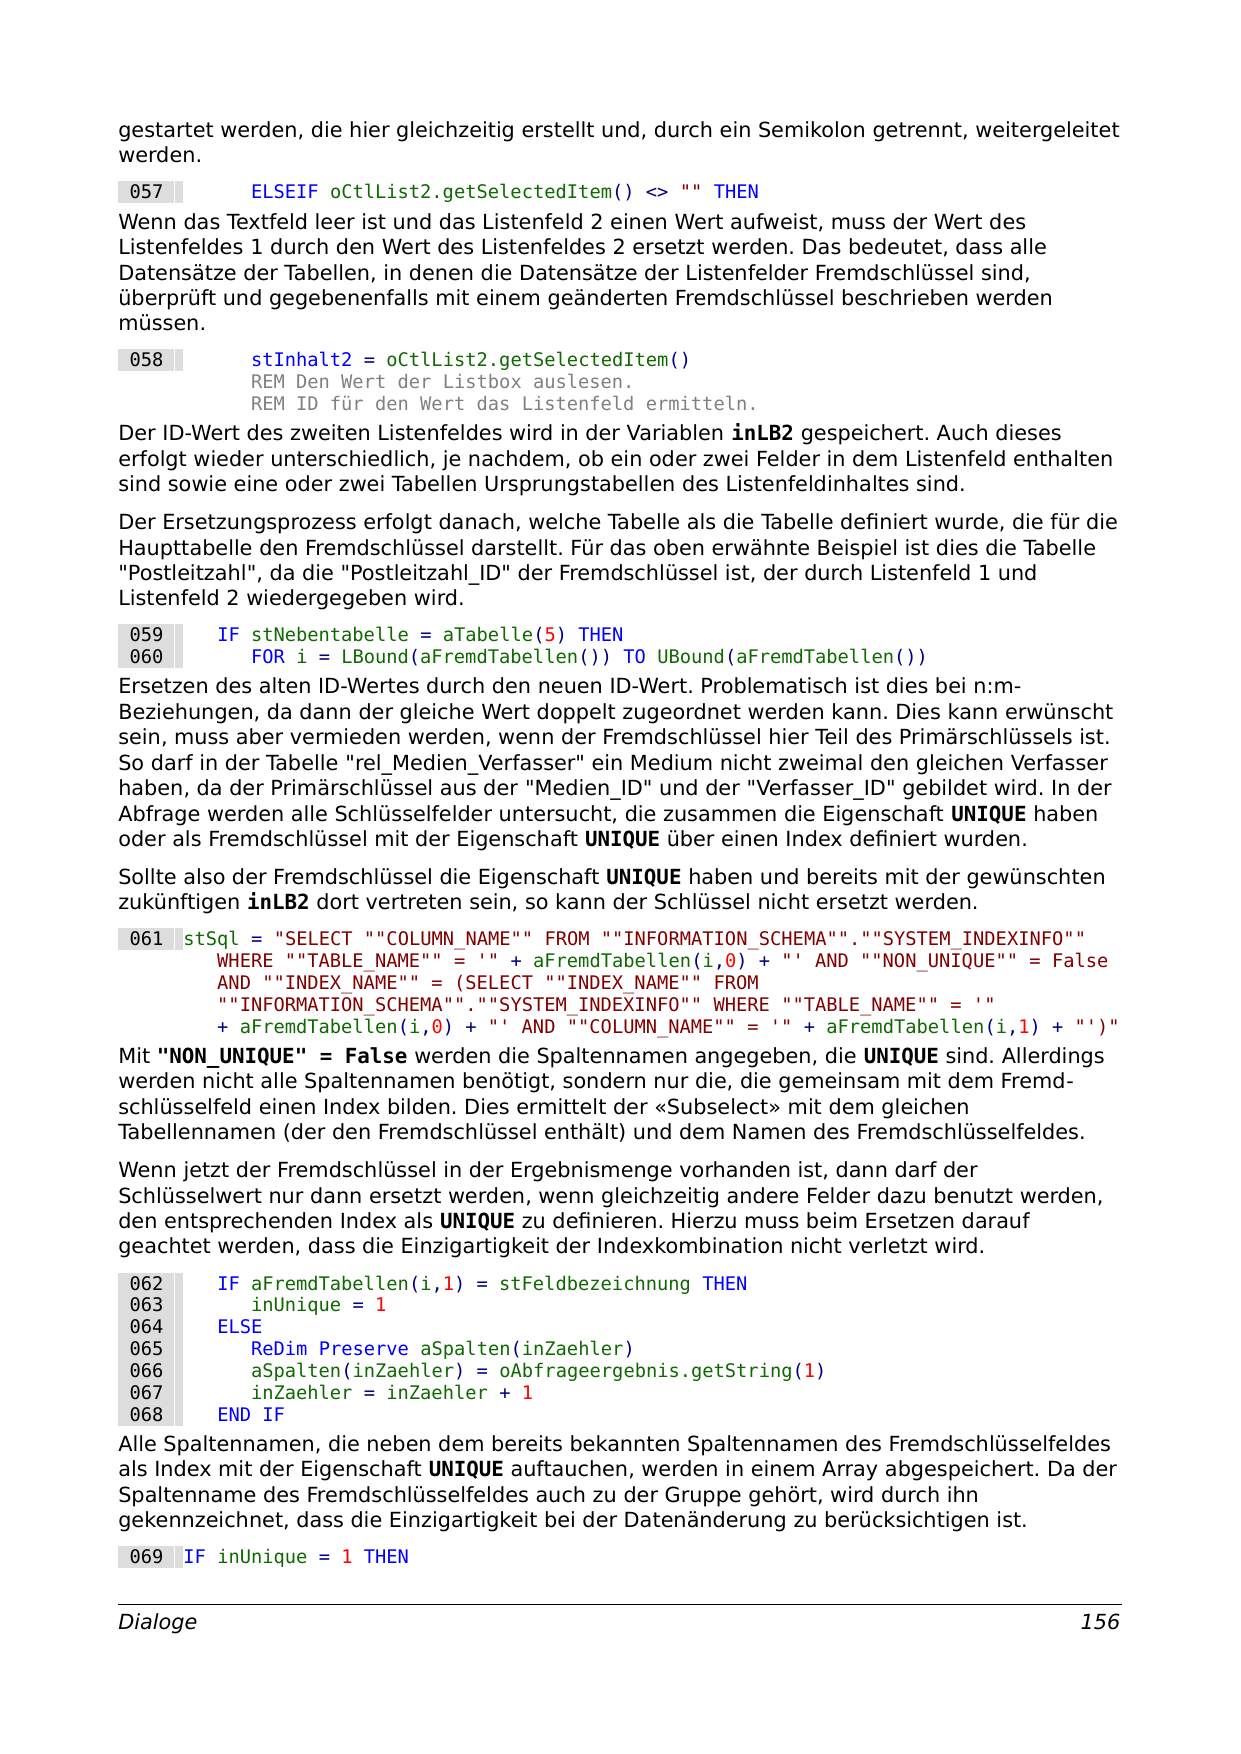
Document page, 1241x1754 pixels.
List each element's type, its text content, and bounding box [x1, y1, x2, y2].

text Wenn das Textfeld leer ist und das Listenfeld 2 einen Wert aufweist, muss der Wert des Listenfeldes 1 durch den Wert des Listenfeldes 2 ersetzt werden. Das bedeutet, dass alle Datensätze der Tabellen, in denen die Datensätze der Listenfelder Fremdschlüssel sind, überprüft und gegebenenfalls mit einem geänderten Fremdschlüssel beschrieben werden müssen. [118, 210, 1122, 336]
text gestartet werden, die hier gleichzeitig erstellt und, durch ein Semikolon getrennt, weitergeleitet werden. [118, 118, 1122, 168]
text Der ID-Wert des zweiten Listenfeldes wird in der Variablen inLB2 gespeichert. Auch dieses erfolgt wieder unterschiedlich, je nachdem, ob ein oder zwei Felder in dem Listenfeld enthalten sind sowie eine oder zwei Tabellen Ursprungstabellen des Listenfeldinhaltes sind. [118, 421, 1122, 497]
text Mit "NON_UNIQUE" = False werden die Spaltennamen angegeben, die UNIQUE sind. Allerdings werden nicht alle Spaltennamen benötigt, sondern nur die, die gemeinsam mit dem Fremd­schlüsselfeld einen Index bilden. Dies ermittelt der «Subselect» mit dem gleichen Tabellennamen (der den Fremdschlüssel enthält) und dem Namen des Fremdschlüsselfeldes. [118, 1044, 1122, 1145]
text Der Ersetzungsprozess erfolgt danach, welche Tabelle als die Tabelle definiert wurde, die für die Haupttabelle den Fremdschlüssel darstellt. Für das oben erwähnte Beispiel ist dies die Tabelle "Postleitzahl", da die "Postleitzahl_ID" der Fremdschlüssel ist, der durch Listenfeld 1 und Listenfeld 2 wiedergegeben wird. [118, 510, 1122, 611]
list ELSE [183, 1316, 1122, 1338]
text Wenn jetzt der Fremdschlüssel in der Ergebnismenge vorhanden ist, dann darf der Schlüsselwert nur dann ersetzt werden, wenn gleichzeitig andere Felder dazu benutzt werden, den entsprechenden Index als UNIQUE zu definieren. Hierzu muss beim Ersetzen darauf geachtet werden, dass die Einzigartigkeit der Indexkombination nicht verletzt wird. [118, 1158, 1122, 1259]
list ELSEIF oCtlList2.getSelectedItem() <> "" THEN [183, 181, 1122, 203]
list stSql = "SELECT ""COLUMN_NAME"" FROM ""INFORMATION_SCHEMA"".""SYSTEM_INDEXINFO"" WHERE ""TABLE_NAME"" = '" + aFremdTabellen(i,0) + "' AND ""NON_UNIQUE"" = False AND ""INDEX_NAME"" = (SELECT ""INDEX_NAME"" FROM ""INFORMATION_SCHEMA"".""SYSTEM_INDEXINFO"" WHERE ""TABLE_NAME"" = '" + aFremdTabellen(i,0) + "' AND ""COLUMN_NAME"" = '" + aFremdTabellen(i,1) + "')" [118, 928, 1122, 1038]
text Sollte also der Fremdschlüssel die Eigenschaft UNIQUE haben und bereits mit der gewünschten zukünftigen inLB2 dort vertreten sein, so kann der Schlüssel nicht ersetzt werden. [118, 865, 1122, 915]
list IF stNebentabelle = aTabelle(5) THEN [183, 624, 1122, 646]
list inZaehler = inZaehler + 1 [183, 1382, 1122, 1404]
list END IF [183, 1404, 1122, 1426]
list inUnique = 1 [183, 1294, 1122, 1316]
list ReDim Preserve aSpalten(inZaehler) [183, 1338, 1122, 1360]
list IF inUnique = 1 THEN [183, 1546, 1122, 1568]
list IF aFremdTabellen(i,1) = stFeldbezeichnung THEN [118, 1272, 1122, 1294]
list FOR i = LBound(aFremdTabellen()) TO UBound(aFremdTabellen()) [183, 646, 1122, 668]
text Alle Spaltennamen, die neben dem bereits bekannten Spaltennamen des Fremdschlüsselfeldes als Index mit der Eigenschaft UNIQUE auftauchen, werden in einem Array abgespeichert. Da der Spaltenname des Fremdschlüsselfeldes auch zu der Gruppe gehört, wird durch ihn gekennzeichnet, dass die Einzigartigkeit bei der Datenänderung zu berücksichtigen ist. [118, 1432, 1122, 1533]
list stInhalt2 = oCtlList2.getSelectedItem() REM Den Wert der Listbox auslesen. REM ID für den Wert das Listenfeld ermitteln. [118, 349, 1122, 415]
text Ersetzen des alten ID-Wertes durch den neuen ID-Wert. Problematisch ist dies bei n:m-Beziehungen, da dann der gleiche Wert doppelt zugeordnet werden kann. Dies kann erwünscht sein, muss aber vermieden werden, wenn der Fremdschlüssel hier Teil des Primärschlüssels ist. So darf in der Tabelle "rel_Medien_Verfasser" ein Medium nicht zweimal den gleichen Verfasser haben, da der Primärschlüssel aus der "Medien_ID" und der "Verfasser_ID" gebildet wird. In der Abfrage werden alle Schlüsselfelder untersucht, die zusammen die Eigenschaft UNIQUE haben oder als Fremdschlüssel mit der Eigenschaft UNIQUE über einen Index definiert wurden. [118, 674, 1122, 851]
list aSpalten(inZaehler) = oAbfrageergebnis.getString(1) [183, 1360, 1122, 1382]
